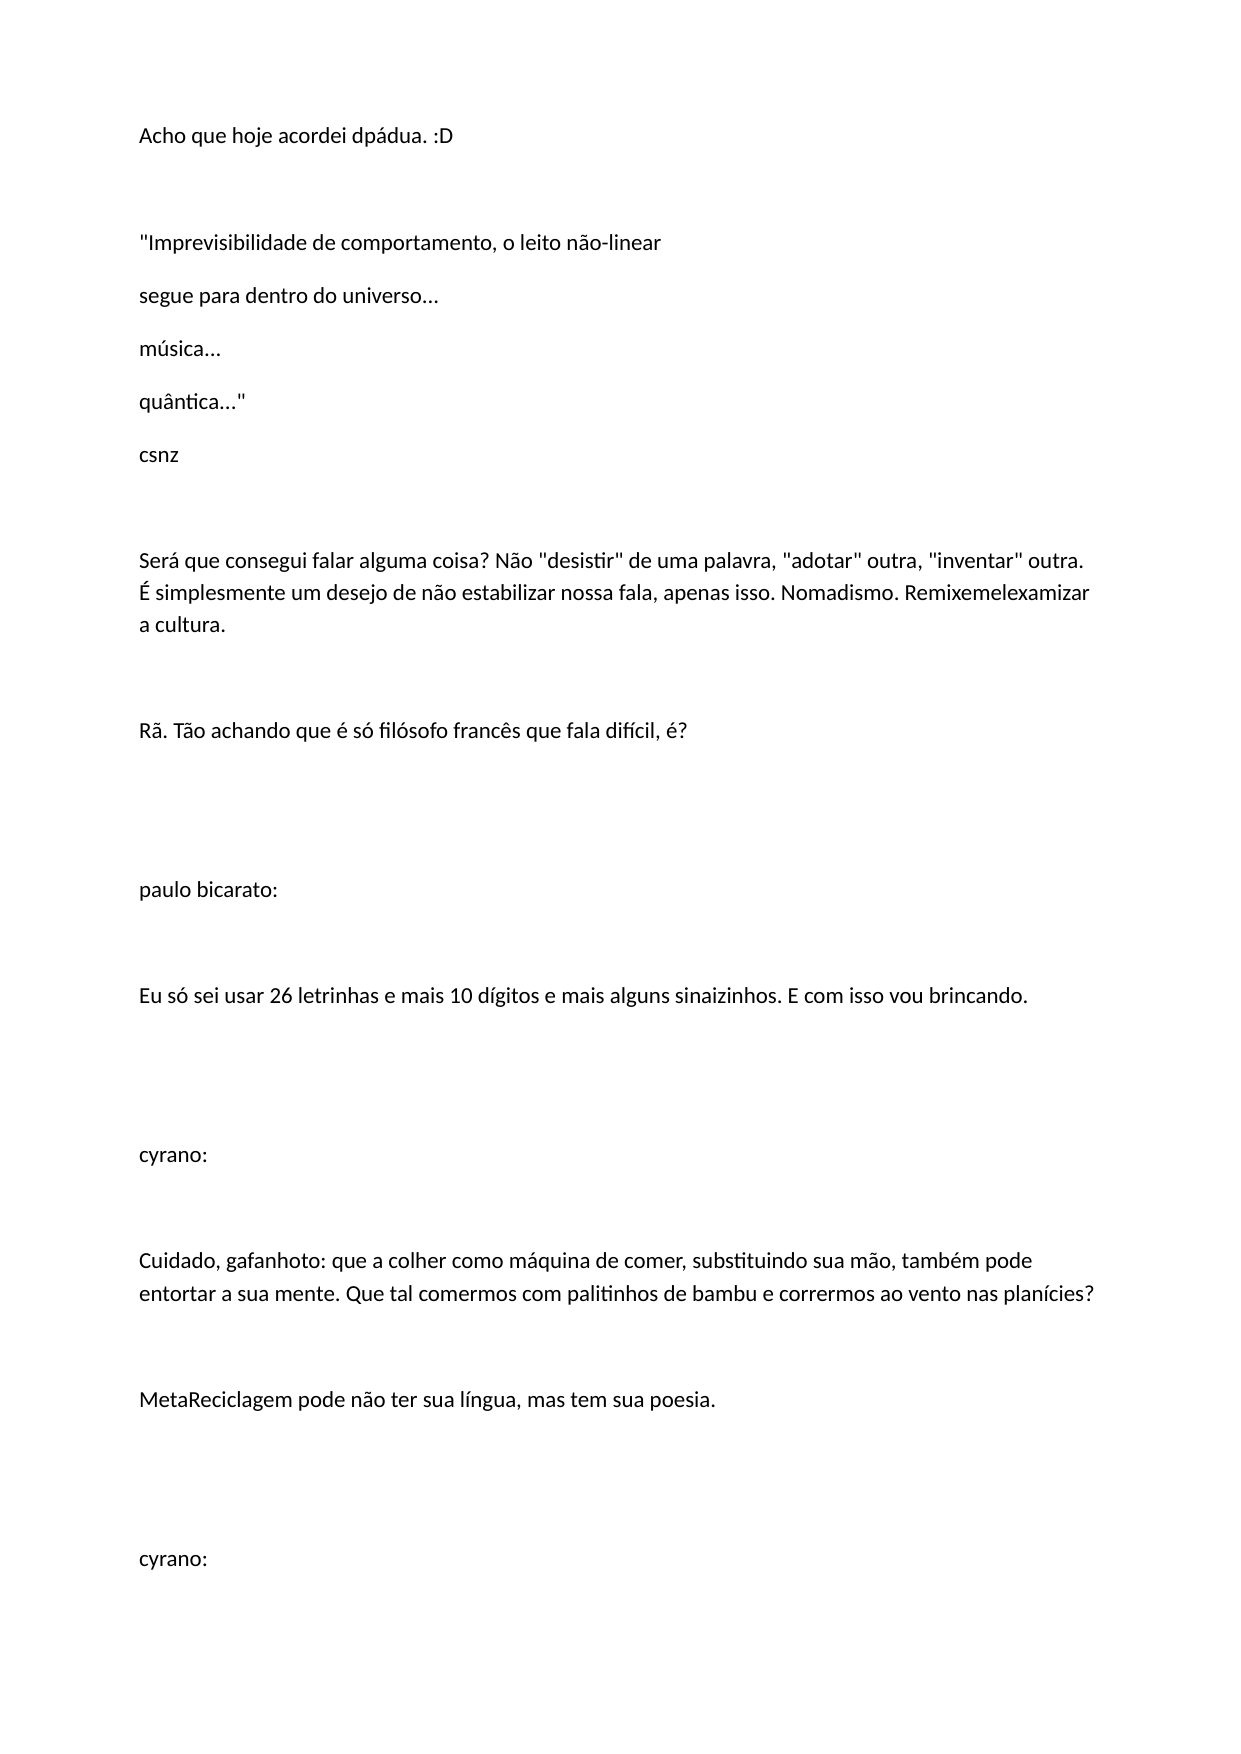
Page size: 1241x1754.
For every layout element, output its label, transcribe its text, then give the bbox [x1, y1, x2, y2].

text segue para dentro do universo... [139, 281, 1101, 309]
text csnz [139, 440, 1101, 468]
text paulo bicarato: [139, 875, 1101, 903]
text cyrano: [139, 1544, 1101, 1572]
text Eu só sei usar 26 letrinhas e mais 10 dígitos e mais alguns sinaizinhos. E com isso vou brincando. [139, 981, 1101, 1009]
text Rã. Tão achando que é só filósofo francês que fala difícil, é? [139, 716, 1101, 744]
text Acho que hoje acordei dpádua. :D [139, 122, 1101, 150]
text Cuidado, gafanhoto: que a colher como máquina de comer, substituindo sua mão, também pode entortar a sua mente. Que tal comermos com palitinhos de bambu e corrermos ao vento nas planícies? [139, 1246, 1101, 1307]
text quântica..." [139, 387, 1101, 415]
text cyrano: [139, 1140, 1101, 1168]
text "Imprevisibilidade de comportamento, o leito não-linear [139, 228, 1101, 256]
text música... [139, 334, 1101, 362]
text Será que consegui falar alguma coisa? Não "desistir" de uma palavra, "adotar" outra, "inventar" outra. É simplesmente um desejo de não estabilizar nossa fala, apenas isso. Nomadismo. Remixemelexamizar a cultura. [139, 546, 1101, 638]
text MetaReciclagem pode não ter sua língua, mas tem sua poesia. [139, 1385, 1101, 1413]
